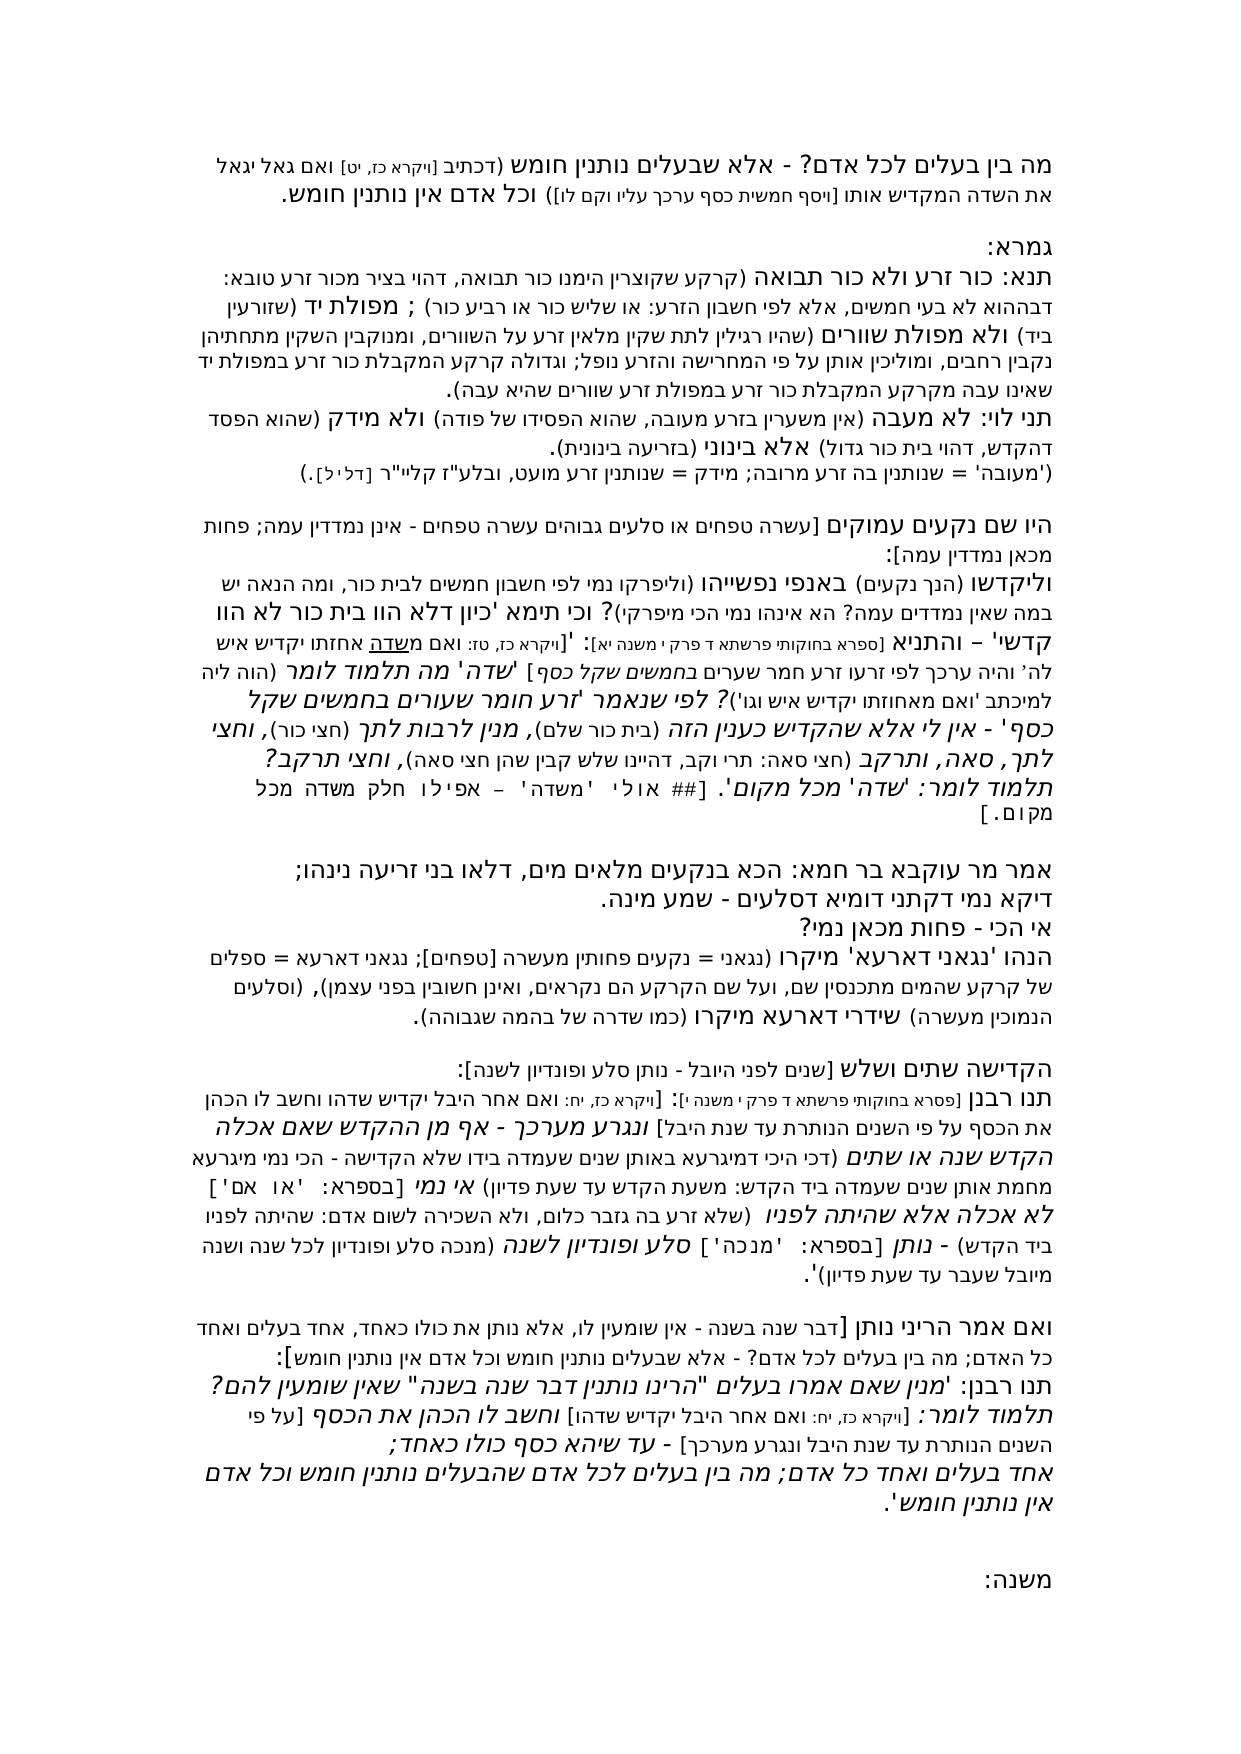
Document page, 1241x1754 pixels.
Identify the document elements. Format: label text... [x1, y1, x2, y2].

text משנה: [187, 1565, 1053, 1594]
text ('מעובה' = שנותנין בה זרע מרובה; מידק = שנותנין זרע מועט, ובלע"ז קליי"ר [דליל].) [187, 461, 1053, 486]
text היו שם נקעים עמוקים [עשרה טפחים או סלעים גבוהים עשרה טפחים - אינן נמדדין עמה; פחות מכאן נמדדין עמה]: [187, 510, 1053, 568]
text תנו רבנן: 'מנין שאם אמרו בעלים "הרינו נותנין דבר שנה בשנה" שאין שומעין להם? תלמוד לומר: [ויקרא כז, יח: ואם אחר היבל יקדיש שדהו] וחשב לו הכהן את הכסף [על פי השנים הנותרת עד שנת היבל ונגרע מערכך] - עד שיהא כסף כולו כאחד; [187, 1371, 1053, 1459]
text גמרא: [187, 232, 1053, 262]
text תני לוי: לא מעבה (אין משערין בזרע מעובה, שהוא הפסידו של פודה) ולא מידק (שהוא הפסד דהקדש, דהוי בית כור גדול) אלא בינוני (בזריעה בינונית). [187, 403, 1053, 461]
text מה בין בעלים לכל אדם? - אלא שבעלים נותנין חומש (דכתיב [ויקרא כז, יט] ואם גאל יגאל את השדה המקדיש אותו [ויסף חמשית כסף ערכך עליו וקם לו]) וכל אדם אין נותנין חומש. [187, 150, 1053, 208]
text תנו רבנן [פסרא בחוקותי פרשתא ד פרק י משנה י]: [ויקרא כז, יח: ואם אחר היבל יקדיש שדהו וחשב לו הכהן את הכסף על פי השנים הנותרת עד שנת היבל] ונגרע מערכך - אף מן ההקדש שאם אכלה הקדש שנה או שתים (דכי היכי דמיגרעא באותן שנים שעמדה בידו שלא הקדישה - הכי נמי מיגרעא מחמת אותן שנים שעמדה ביד הקדש: משעת הקדש עד שעת פדיון) אי נמי [בספרא: 'או אם'] לא אכלה אלא שהיתה לפניו (שלא זרע בה גזבר כלום, ולא השכירה לשום אדם: שהיתה לפניו ביד הקדש) - נותן [בספרא: 'מנכה'] סלע ופונדיון לשנה (מנכה סלע ופונדיון לכל שנה ושנה מיובל שעבר עד שעת פדיון)'. [187, 1083, 1053, 1288]
text אמר מר עוקבא בר חמא: הכא בנקעים מלאים מים, דלאו בני זריעה נינהו; [187, 855, 1053, 884]
text אי הכי - פחות מכאן נמי? [187, 913, 1053, 942]
text הקדישה שתים ושלש [שנים לפני היובל - נותן סלע ופונדיון לשנה]: [187, 1054, 1053, 1083]
text הנהו 'נגאני דארעא' מיקרו (נגאני = נקעים פחותין מעשרה [טפחים]; נגאני דארעא = ספלים של קרקע שהמים מתכנסין שם, ועל שם הקרקע הם נקראים, ואינן חשובין בפני עצמן), (וסלעים הנמוכין מעשרה) שידרי דארעא מיקרו (כמו שדרה של בהמה שגבוהה). [187, 942, 1053, 1030]
text תנא: כור זרע ולא כור תבואה (קרקע שקוצרין הימנו כור תבואה, דהוי בציר מכור זרע טובא: דבההוא לא בעי חמשים, אלא לפי חשבון הזרע: או שליש כור או רביע כור) ; מפולת יד (שזורעין ביד) ולא מפולת שוורים (שהיו רגילין לתת שקין מלאין זרע על השוורים, ומנוקבין השקין מתחתיהן נקבין רחבים, ומוליכין אותן על פי המחרישה והזרע נופל; וגדולה קרקע המקבלת כור זרע במפולת יד שאינו עבה מקרקע המקבלת כור זרע במפולת זרע שוורים שהיא עבה). [187, 262, 1053, 403]
text ואם אמר הריני נותן [דבר שנה בשנה - אין שומעין לו, אלא נותן את כולו כאחד, אחד בעלים ואחד כל האדם; מה בין בעלים לכל אדם? - אלא שבעלים נותנין חומש וכל אדם אין נותנין חומש]: [187, 1313, 1053, 1371]
text דיקא נמי דקתני דומיא דסלעים - שמע מינה. [187, 884, 1053, 913]
text אחד בעלים ואחד כל אדם; מה בין בעלים לכל אדם שהבעלים נותנין חומש וכל אדם אין נותנין חומש'. [187, 1459, 1053, 1517]
text וליקדשו (הנך נקעים) באנפי נפשייהו (וליפרקו נמי לפי חשבון חמשים לבית כור, ומה הנאה יש במה שאין נמדדים עמה? הא אינהו נמי הכי מיפרקי)? וכי תימא 'כיון דלא הוו בית כור לא הוו קדשי' – והתניא [ספרא בחוקותי פרשתא ד פרק י משנה יא]: '[ויקרא כז, טז: ואם משדה אחזתו יקדיש איש לה’ והיה ערכך לפי זרעו זרע חמר שערים בחמשים שקל כסף] 'שדה' מה תלמוד לומר (הוה ליה למיכתב 'ואם מאחוזתו יקדיש איש וגו')? לפי שנאמר 'זרע חומר שעורים בחמשים שקל כסף' - אין לי אלא שהקדיש כענין הזה (בית כור שלם), מנין לרבות לתך (חצי כור), וחצי לתך, סאה, ותרקב (חצי סאה: תרי וקב, דהיינו שלש קבין שהן חצי סאה), וחצי תרקב? תלמוד לומר: 'שדה' מכל מקום'. [## אולי 'משדה' – אפילו חלק משדה מכל מקום.] [187, 568, 1053, 826]
